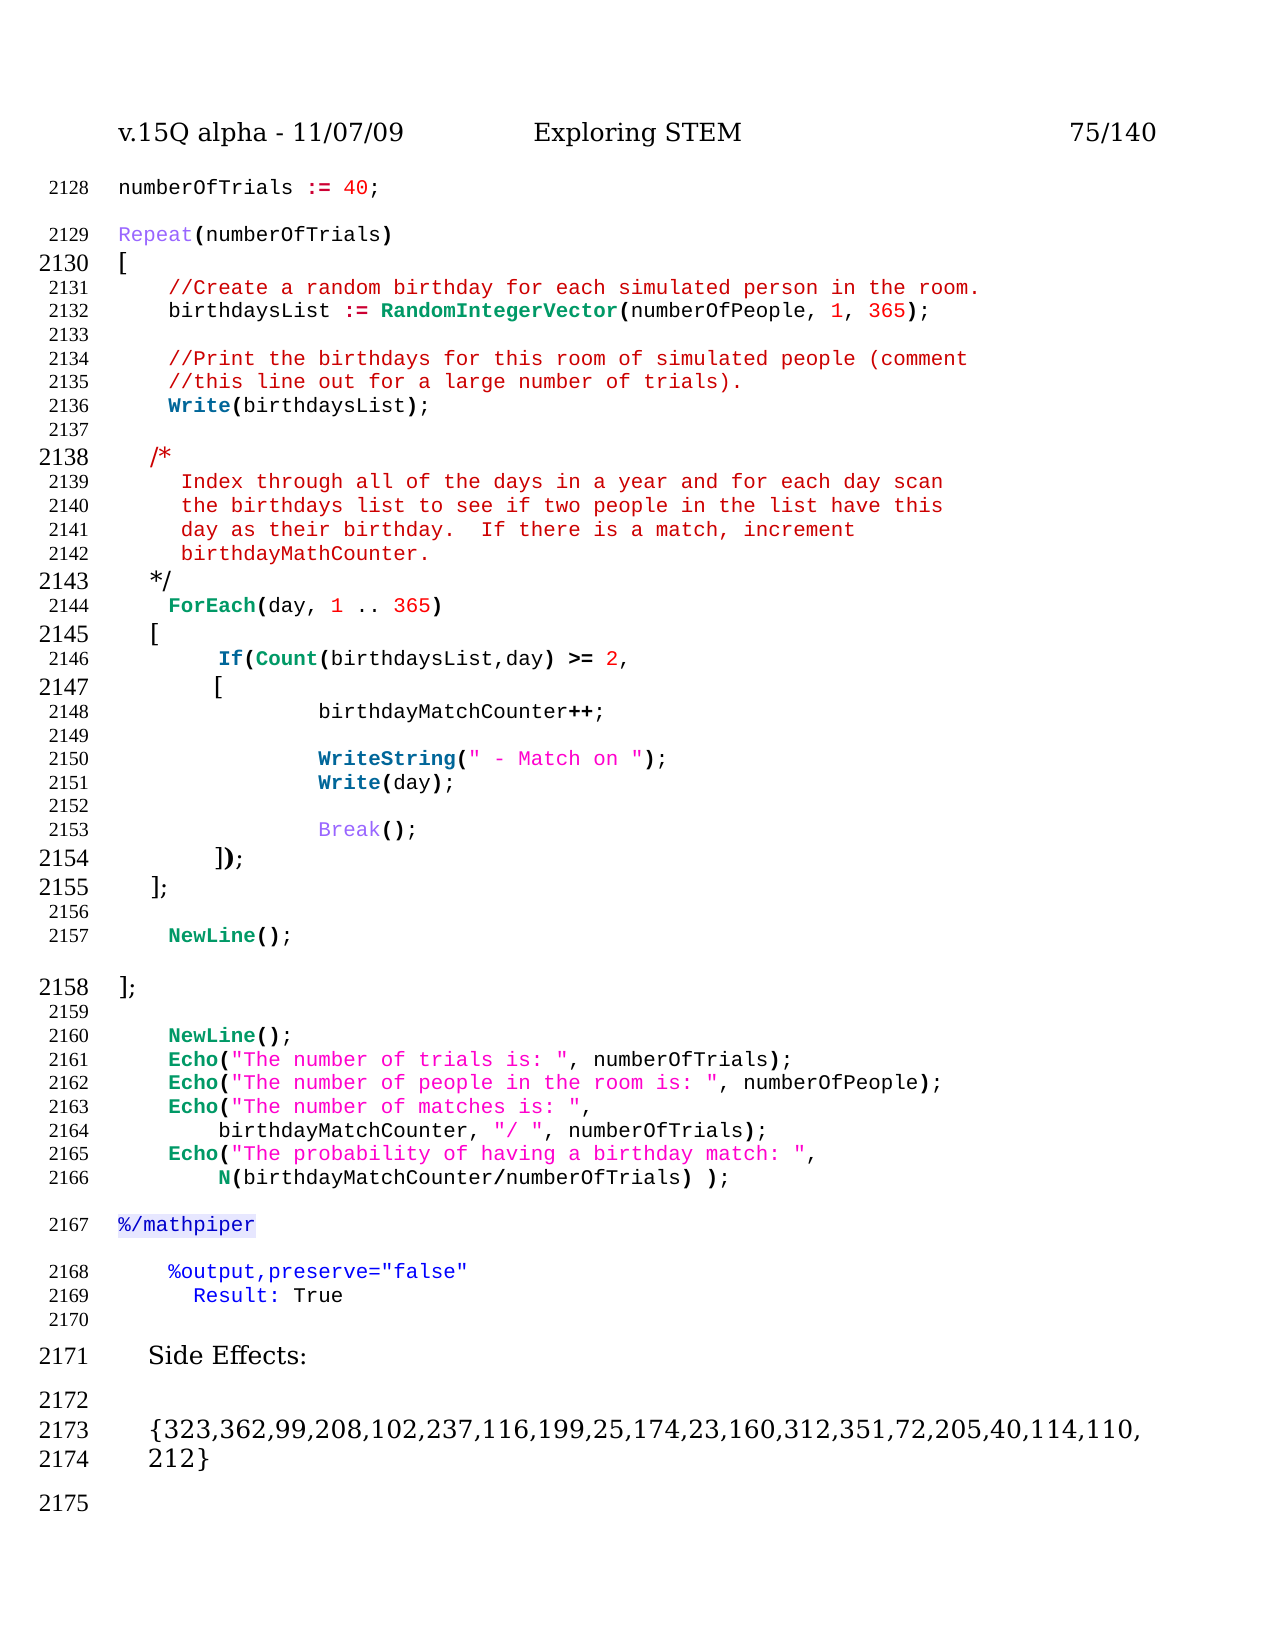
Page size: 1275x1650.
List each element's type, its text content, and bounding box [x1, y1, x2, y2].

text [ [118, 619, 1157, 648]
text */ [118, 566, 1157, 595]
text day as their birthday. If there is a match, increment [118, 519, 1157, 542]
text Repeat(numberOfTrials) [118, 224, 1157, 248]
text ]; [118, 872, 1157, 901]
text Echo("The probability of having a birthday match: ", [118, 1143, 1157, 1167]
text WriteString(" - Match on "); [118, 748, 1157, 772]
text numberOfTrials := 40; [118, 177, 1157, 200]
text Index through all of the days in a year and for each day scan [118, 472, 1157, 495]
text birthdayMatchCounter++; [118, 701, 1157, 724]
text [ [118, 672, 1157, 701]
text If(Count(birthdaysList,day) >= 2, [118, 648, 1157, 672]
text Write(day); [118, 772, 1157, 796]
text Result: True [118, 1285, 1157, 1309]
text %output,preserve="false" [118, 1262, 1157, 1285]
text /* [118, 442, 1157, 472]
text Side Effects: [148, 1341, 1157, 1371]
text Echo("The number of trials is: ", numberOfTrials); [118, 1049, 1157, 1072]
text N(birthdayMatchCounter/numberOfTrials) ); [118, 1167, 1157, 1191]
text Break(); [118, 819, 1157, 843]
text Echo("The number of people in the room is: ", numberOfPeople); [118, 1072, 1157, 1096]
text ]; [118, 972, 1157, 1001]
text NewLine(); [118, 1025, 1157, 1049]
text //this line out for a large number of trials). [118, 371, 1157, 395]
text Echo("The number of matches is: ", [118, 1096, 1157, 1120]
text %/mathpiper [118, 1214, 1157, 1238]
text //Create a random birthday for each simulated person in the room. [118, 277, 1157, 301]
text [ [118, 248, 1157, 277]
text NewLine(); [118, 925, 1157, 949]
text Write(birthdaysList); [118, 395, 1157, 419]
text birthdayMatchCounter, "/ ", numberOfTrials); [118, 1120, 1157, 1143]
text birthdaysList := RandomIntegerVector(numberOfPeople, 1, 365); [118, 301, 1157, 324]
text [148, 1488, 1157, 1517]
text birthdayMathCounter. [118, 542, 1157, 566]
text the birthdays list to see if two people in the list have this [118, 495, 1157, 519]
text ForEach(day, 1 .. 365) [118, 595, 1157, 619]
text {323,362,99,208,102,237,116,199,25,174,23,160,312,351,72,205,40,114,110,212} [148, 1386, 1157, 1473]
text //Print the birthdays for this room of simulated people (comment [118, 348, 1157, 371]
text ]); [118, 843, 1157, 872]
